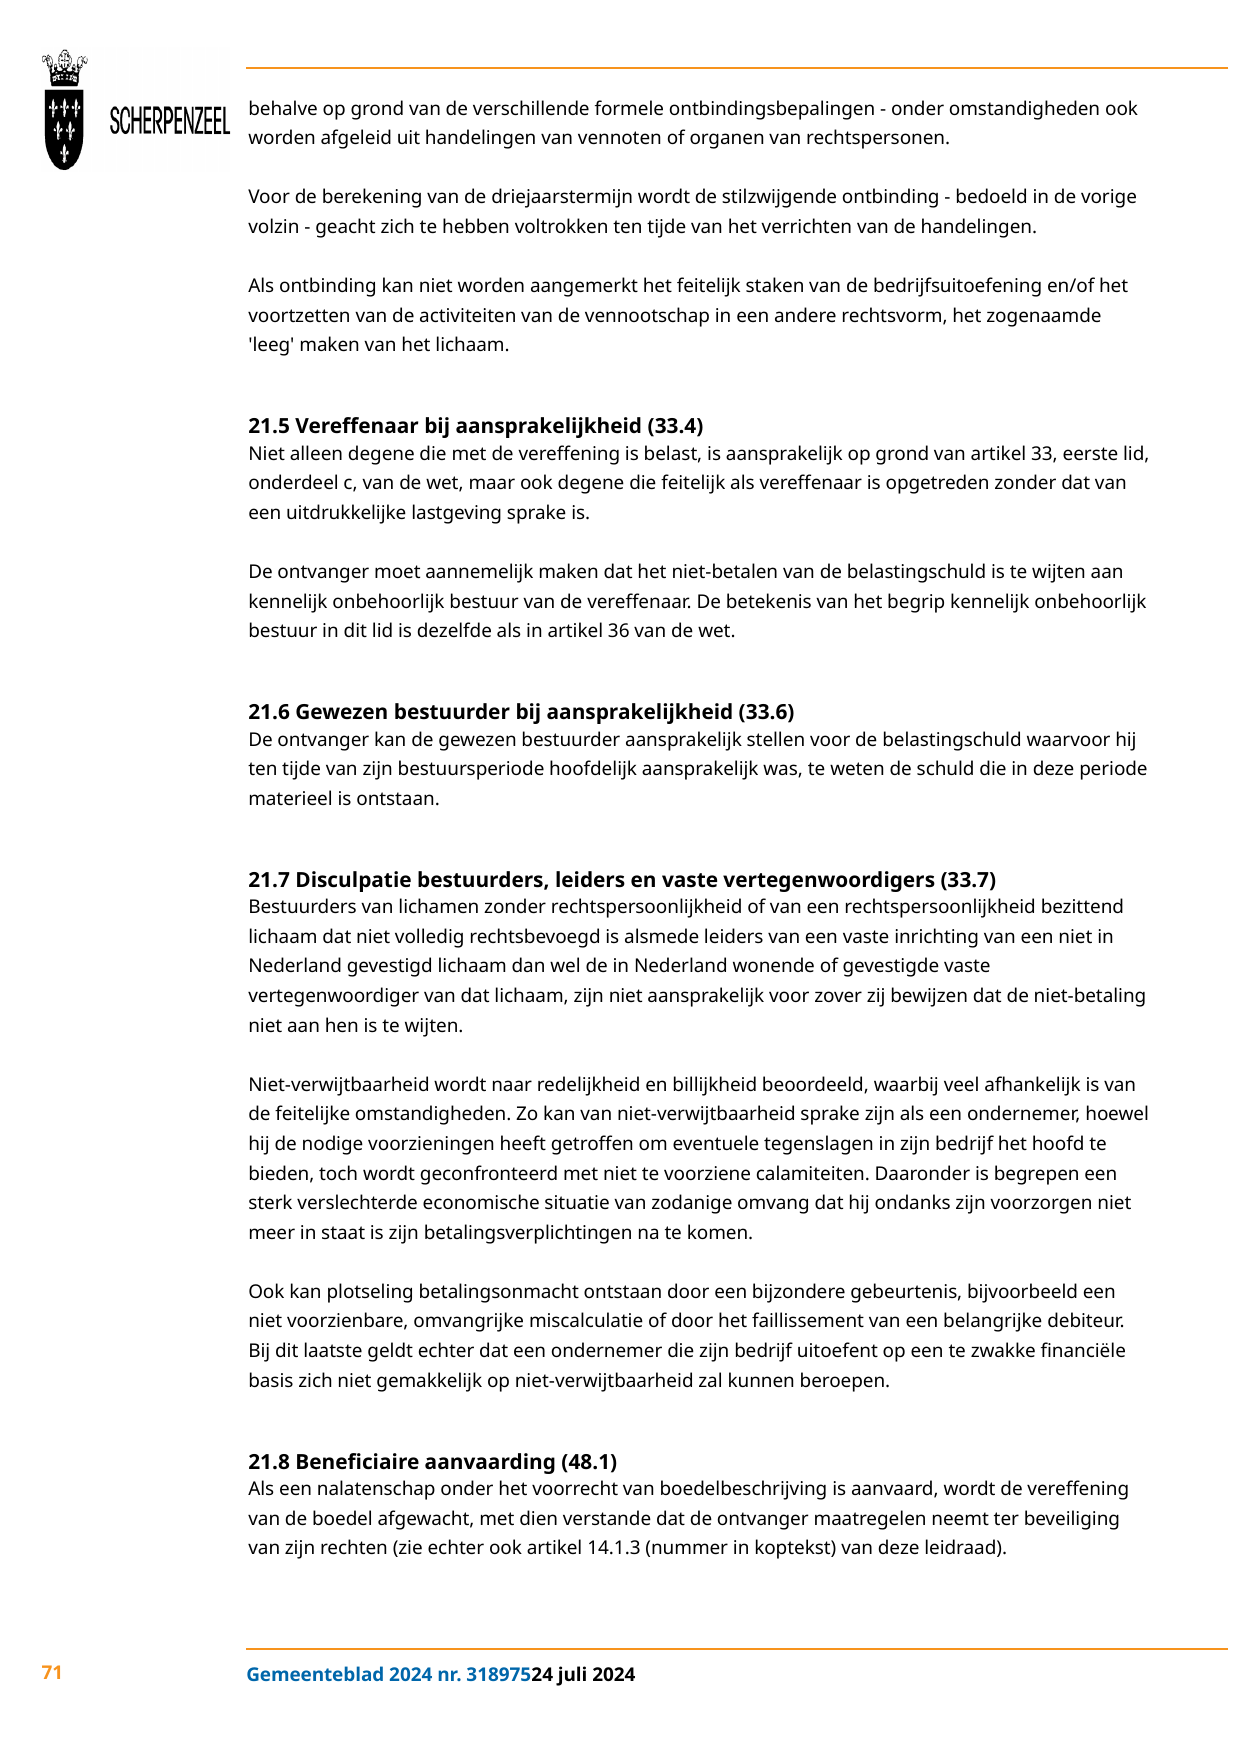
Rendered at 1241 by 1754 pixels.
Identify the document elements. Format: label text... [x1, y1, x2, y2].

text De ontvanger moet aannemelijk maken dat het niet-betalen van de belastingschuld is te wijten aan kennelijk onbehoorlijk bestuur van de vereffenaar. De betekenis van het begrip kennelijk onbehoorlijk bestuur in dit lid is dezelfde als in artikel 36 van de wet. [248, 558, 1152, 643]
text Niet-verwijtbaarheid wordt naar redelijkheid en billijkheid beoordeeld, waarbij veel afhankelijk is van de feitelijke omstandigheden. Zo kan van niet-verwijtbaarheid sprake zijn als een ondernemer, hoewel hij de nodige voorzieningen heeft getroffen om eventuele tegenslagen in zijn bedrijf het hoofd te bieden, toch wordt geconfronteerd met niet te voorziene calamiteiten. Daaronder is begrepen een sterk verslechterde economische situatie van zodanige omvang dat hij ondanks zijn voorzorgen niet meer in staat is zijn betalingsverplichtingen na te komen. [248, 1071, 1152, 1244]
text 21.8 Beneficiaire aanvaarding (48.1) [248, 1447, 1152, 1475]
text Niet alleen degene die met de vereffening is belast, is aansprakelijk op grond van artikel 33, eerste lid, onderdeel c, van de wet, maar ook degene die feitelijk als vereffenaar is opgetreden zonder dat van een uitdrukkelijke lastgeving sprake is. [248, 440, 1152, 525]
text Ook kan plotseling betalingsonmacht ontstaan door een bijzondere gebeurtenis, bijvoorbeeld een niet voorzienbare, omvangrijke miscalculatie of door het faillissement van een belangrijke debiteur. Bij dit laatste geldt echter dat een ondernemer die zijn bedrijf uitoefent op een te zwakke financiële basis zich niet gemakkelijk op niet-verwijtbaarheid zal kunnen beroepen. [248, 1278, 1152, 1392]
text - behalve op grond van de verschillende formele ontbindingsbepalingen - onder omstandigheden ook worden afgeleid uit handelingen van vennoten of organen van rechtspersonen. [248, 95, 1152, 150]
text 21.7 Disculpatie bestuurders, leiders en vaste vertegenwoordigers (33.7) [248, 865, 1152, 893]
text 21.5 Vereffenaar bij aansprakelijkheid (33.4) [248, 411, 1152, 440]
text Als ontbinding kan niet worden aangemerkt het feitelijk staken van de bedrijfsuitoefening en/of het voortzetten van de activiteiten van de vennootschap in een andere rechtsvorm, het zogenaamde 'leeg' maken van het lichaam. [248, 272, 1152, 357]
picture [41, 47, 231, 172]
text 21.6 Gewezen bestuurder bij aansprakelijkheid (33.6) [248, 697, 1152, 726]
text Bestuurders van lichamen zonder rechtspersoonlijkheid of van een rechtspersoonlijkheid bezittend lichaam dat niet volledig rechtsbevoegd is alsmede leiders van een vaste inrichting van een niet in Nederland gevestigd lichaam dan wel de in Nederland wonende of gevestigde vaste vertegenwoordiger van dat lichaam, zijn niet aansprakelijk voor zover zij bewijzen dat de niet-betaling niet aan hen is te wijten. [248, 893, 1152, 1037]
text Voor de berekening van de driejaarstermijn wordt de stilzwijgende ontbinding - bedoeld in de vorige volzin - geacht zich te hebben voltrokken ten tijde van het verrichten van de handelingen. [248, 183, 1152, 239]
text Als een nalatenschap onder het voorrecht van boedelbeschrijving is aanvaard, wordt de vereffening van de boedel afgewacht, met dien verstande dat de ontvanger maatregelen neemt ter beveiliging van zijn rechten (zie echter ook artikel 14.1.3 (nummer in koptekst) van deze leidraad). [248, 1475, 1152, 1560]
text De ontvanger kan de gewezen bestuurder aansprakelijk stellen voor de belastingschuld waarvoor hij ten tijde van zijn bestuursperiode hoofdelijk aansprakelijk was, te weten de schuld die in deze periode materieel is ontstaan. [248, 726, 1152, 811]
